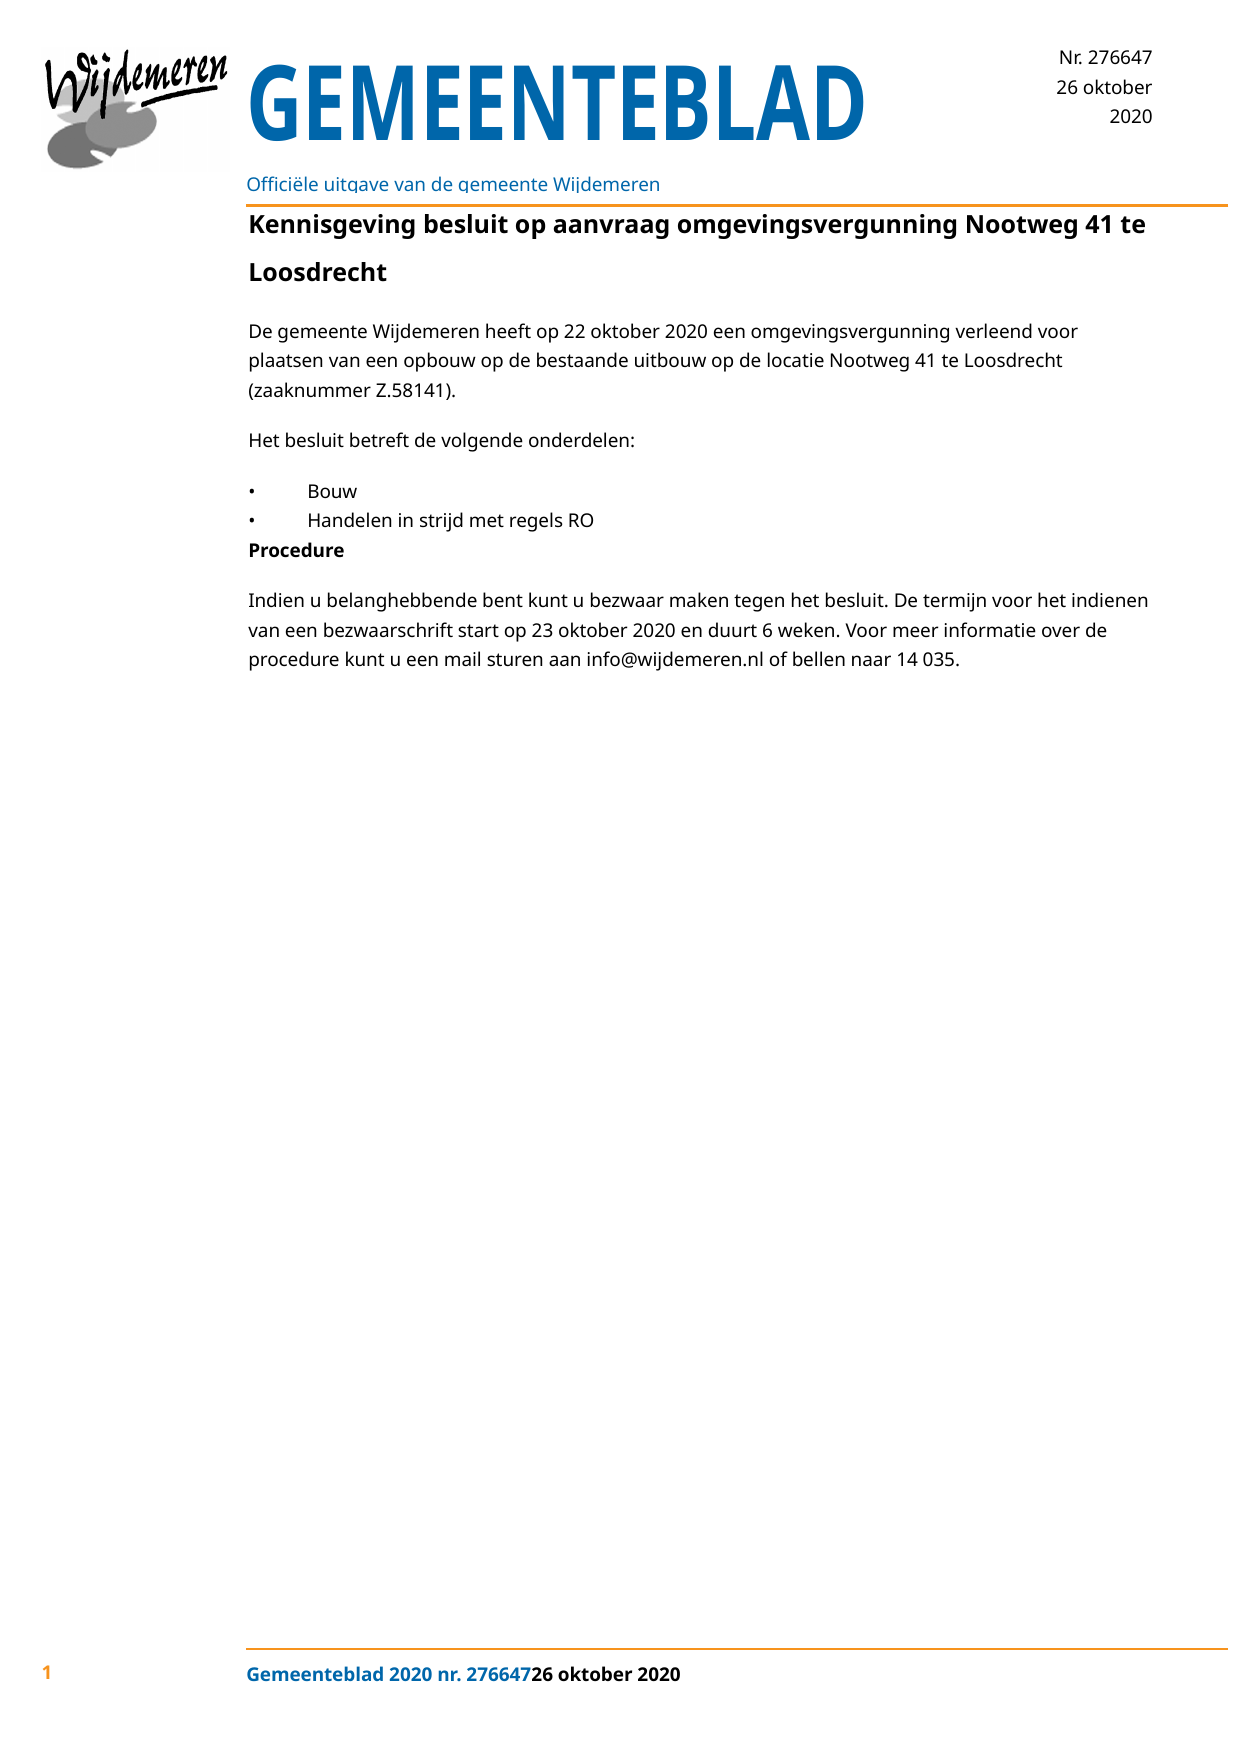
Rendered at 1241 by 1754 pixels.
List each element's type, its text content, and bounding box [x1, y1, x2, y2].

text Kennisgeving besluit op aanvraag omgevingsvergunning Nootweg 41 te Loosdrecht [248, 207, 1152, 288]
text Procedure [248, 537, 1152, 563]
picture [41, 47, 231, 172]
list Bouw [248, 478, 1152, 504]
text Indien u belanghebbende bent kunt u bezwaar maken tegen het besluit. De termijn voor het indienen van een bezwaarschrift start op 23 oktober 2020 en duurt 6 weken. Voor meer informatie over de procedure kunt u een mail sturen aan info@wijdemeren.nl of bellen naar 14 035. [248, 587, 1152, 672]
text Het besluit betreft de volgende onderdelen: [248, 427, 1152, 453]
text De gemeente Wijdemeren heeft op 22 oktober 2020 een omgevingsvergunning verleend voor plaatsen van een opbouw op de bestaande uitbouw op de locatie Nootweg 41 te Loosdrecht (zaaknummer Z.58141). [248, 318, 1152, 403]
list Handelen in strijd met regels RO [248, 507, 1152, 533]
